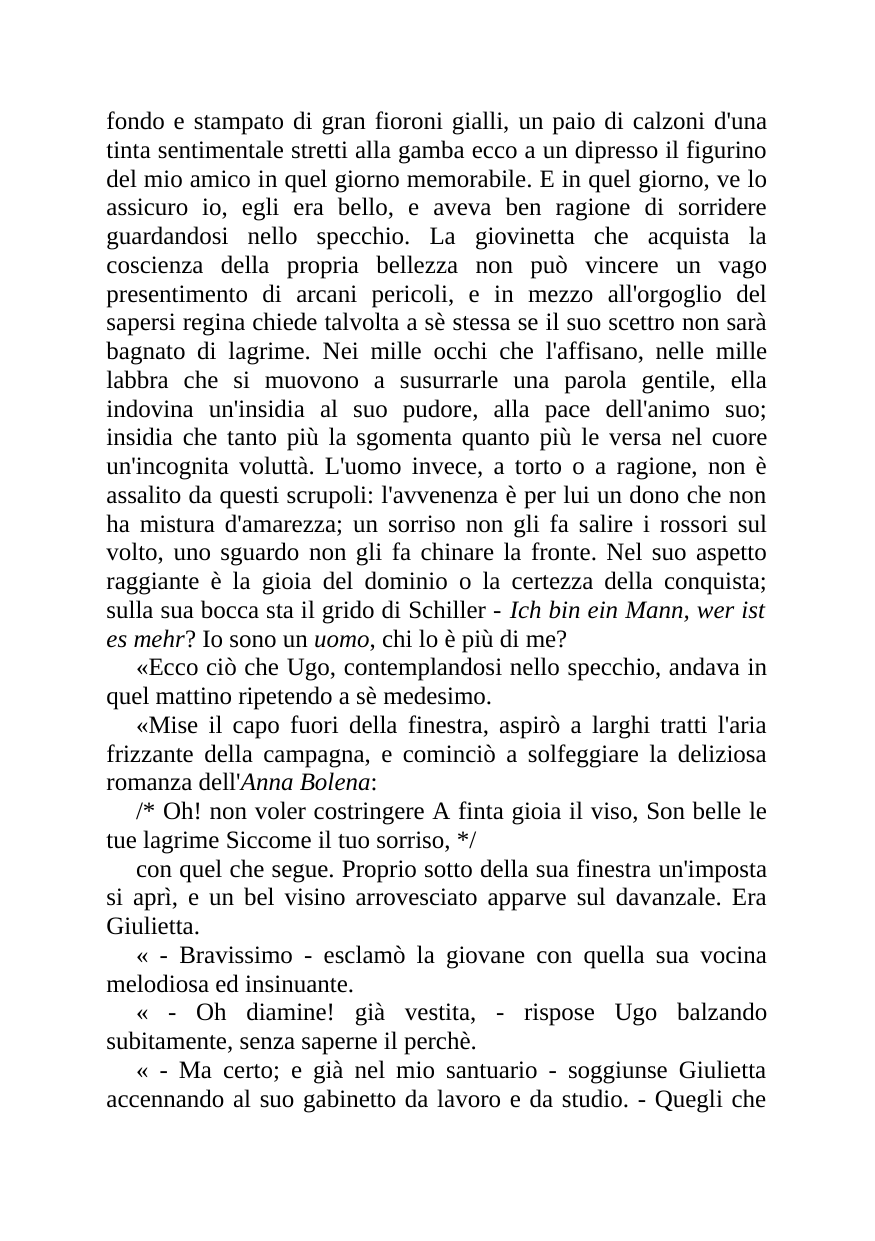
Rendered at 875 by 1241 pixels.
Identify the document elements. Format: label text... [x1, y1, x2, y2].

text con quel che segue. Proprio sotto della sua finestra un'imposta si aprì, e un bel visino arrovesciato apparve sul davanzale. Era Giulietta. [106, 854, 768, 940]
text « - Ma certo; e già nel mio santuario - soggiunse Giulietta accennando al suo gabinetto da lavoro e da studio. - Quegli che [106, 1055, 768, 1112]
text /* Oh! non voler costringere A finta gioia il viso, Son belle le tue lagrime Siccome il tuo sorriso, */ [106, 796, 768, 854]
text «Ecco ciò che Ugo, contemplandosi nello specchio, andava in quel mattino ripetendo a sè medesimo. [106, 652, 768, 710]
text « - Bravissimo - esclamò la giovane con quella sua vocina melodiosa ed insinuante. [106, 940, 768, 997]
text «Mise il capo fuori della finestra, aspirò a larghi tratti l'aria frizzante della campagna, e cominciò a solfeggiare la deliziosa romanza dell'Anna Bolena: [106, 710, 768, 796]
text fondo e stampato di gran fioroni gialli, un paio di calzoni d'una tinta sentimentale stretti alla gamba ecco a un dipresso il figurino del mio amico in quel giorno memorabile. E in quel giorno, ve lo assicuro io, egli era bello, e aveva ben ragione di sorridere guardandosi nello specchio. La giovinetta che acquista la coscienza della propria bellezza non può vincere un vago presentimento di arcani pericoli, e in mezzo all'orgoglio del sapersi regina chiede talvolta a sè stessa se il suo scettro non sarà bagnato di lagrime. Nei mille occhi che l'affisano, nelle mille labbra che si muovono a susurrarle una parola gentile, ella indovina un'insidia al suo pudore, alla pace dell'animo suo; insidia che tanto più la sgomenta quanto più le versa nel cuore un'incognita voluttà. L'uomo invece, a torto o a ragione, non è assalito da questi scrupoli: l'avvenenza è per lui un dono che non ha mistura d'amarezza; un sorriso non gli fa salire i rossori sul volto, uno sguardo non gli fa chinare la fronte. Nel suo aspetto raggiante è la gioia del dominio o la certezza della conquista; sulla sua bocca sta il grido di Schiller - Ich bin ein Mann, wer ist es mehr? Io sono un uomo, chi lo è più di me? [106, 106, 768, 652]
text « - Oh diamine! già vestita, - rispose Ugo balzando subitamente, senza saperne il perchè. [106, 997, 768, 1055]
